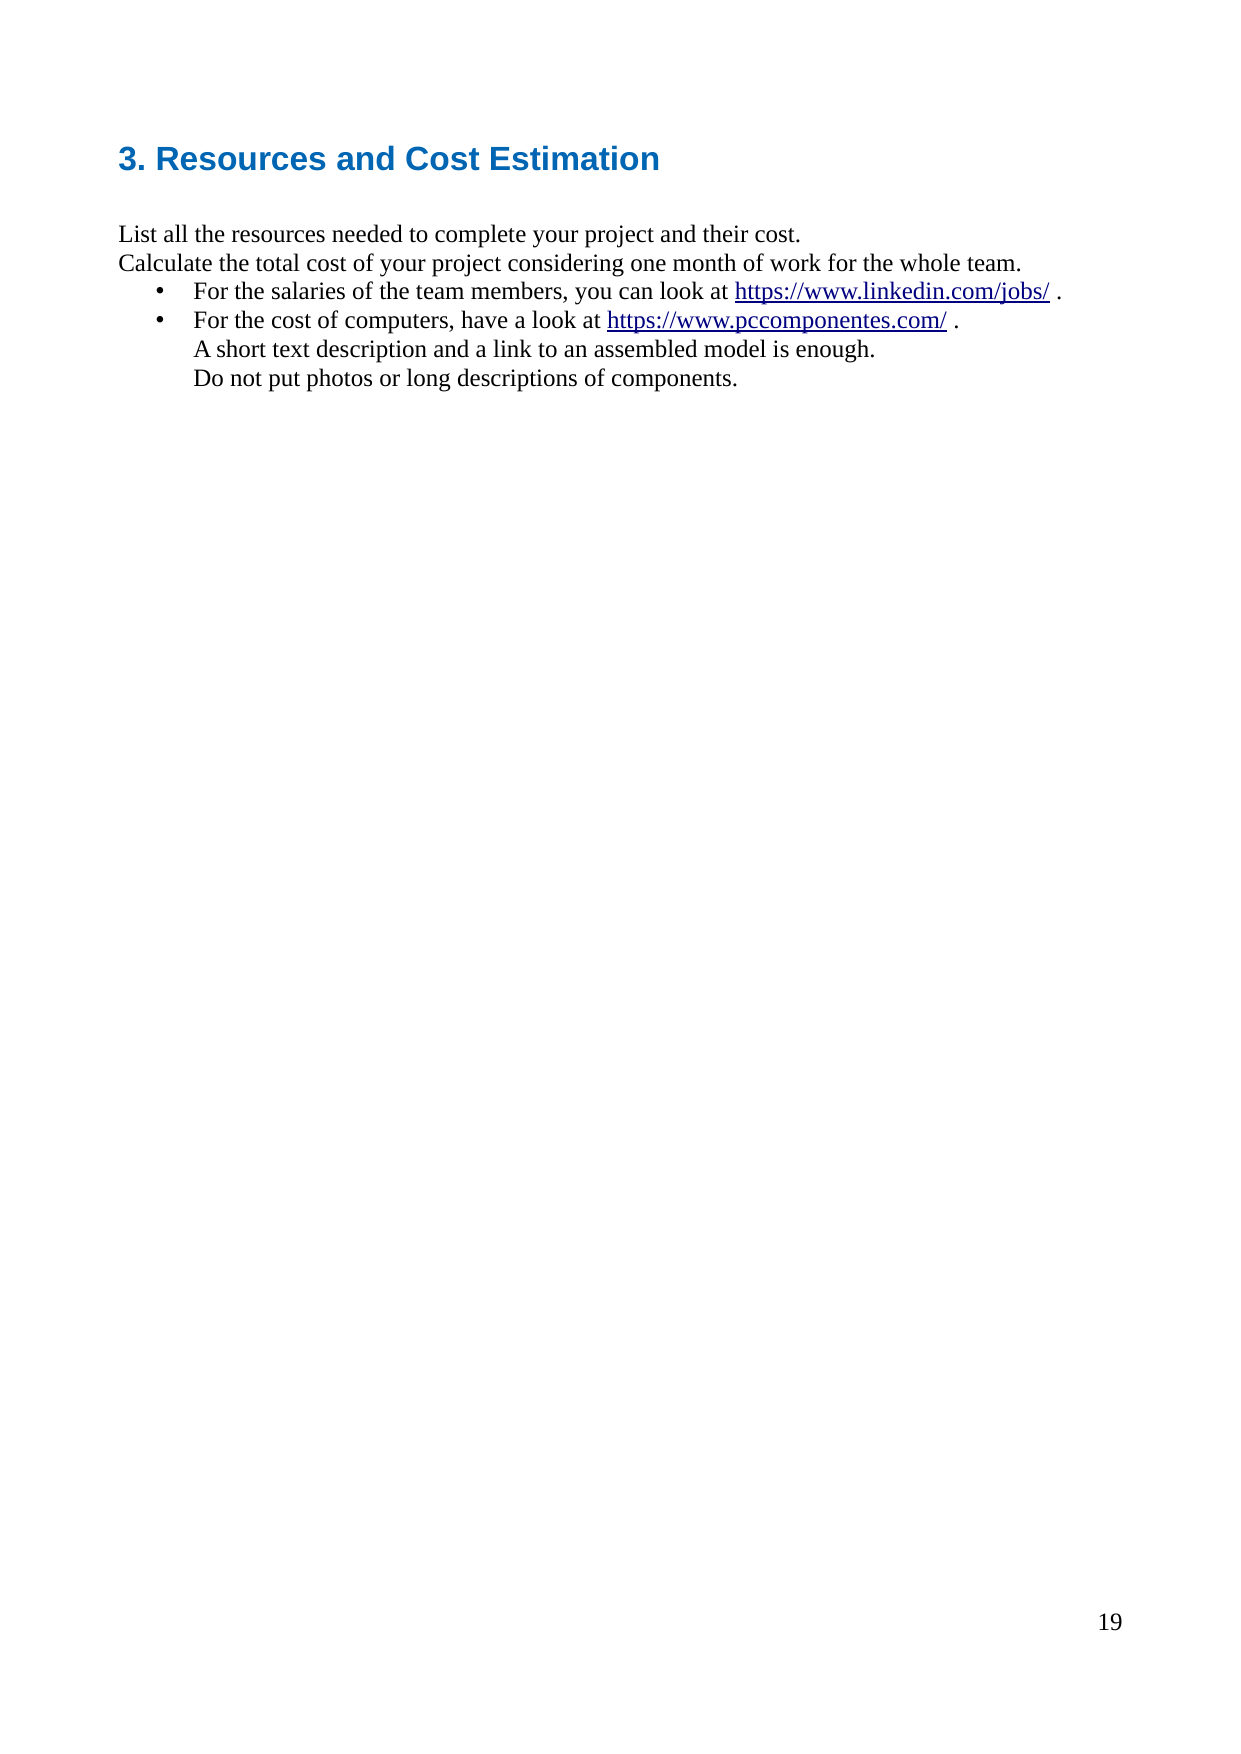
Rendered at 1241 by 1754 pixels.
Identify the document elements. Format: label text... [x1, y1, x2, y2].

list For the cost of computers, have a look at https://www.pccomponentes.com/ . A short text description and a link to an assembled model is enough. Do not put photos or long descriptions of components. [156, 305, 1122, 391]
subtitle 3. Resources and Cost Estimation [118, 139, 1122, 178]
text Calculate the total cost of your project considering one month of work for the whole team. [118, 248, 1122, 276]
list For the salaries of the team members, you can look at https://www.linkedin.com/jobs/ . [156, 276, 1122, 305]
text List all the resources needed to complete your project and their cost. [118, 219, 1122, 248]
